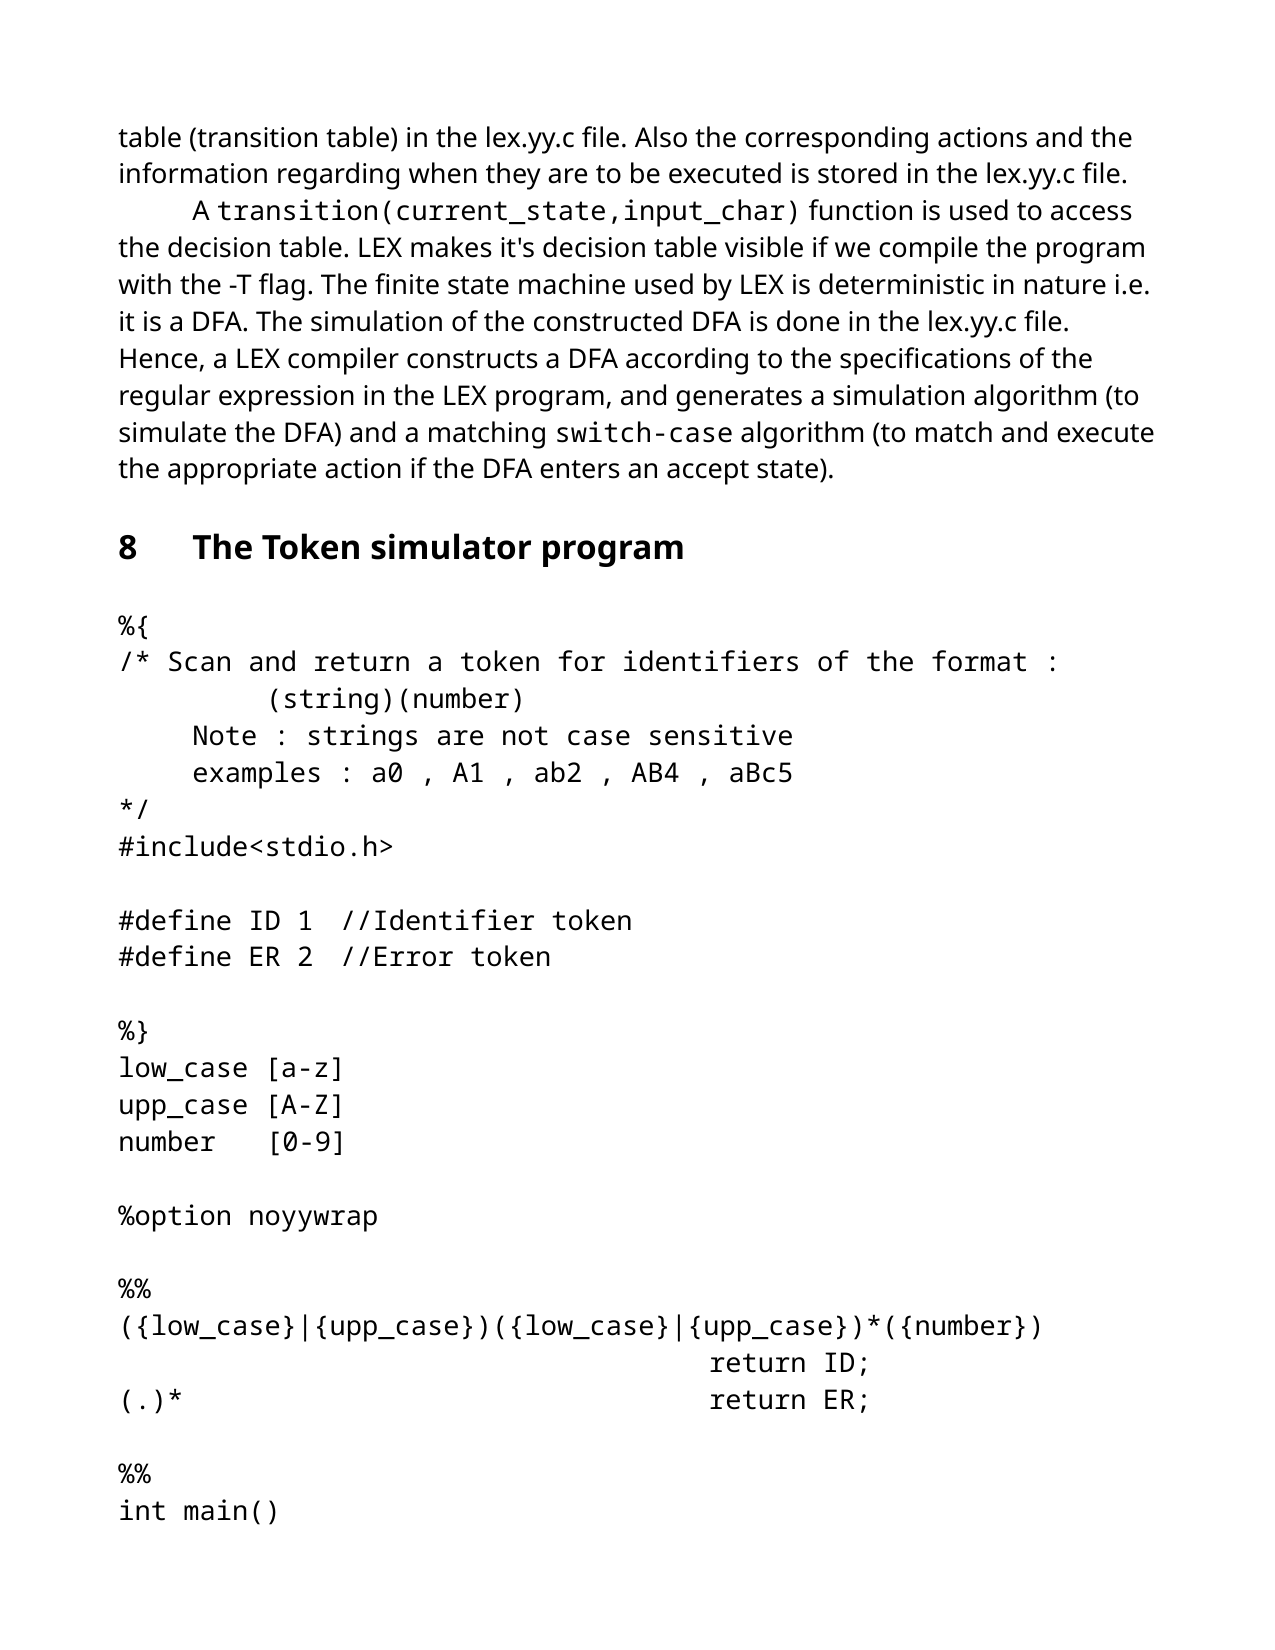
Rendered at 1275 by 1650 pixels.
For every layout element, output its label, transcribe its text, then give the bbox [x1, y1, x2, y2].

text upp_case [A-Z] [118, 1085, 1157, 1122]
text A transition(current_state,input_char) function is used to access the decision table. LEX makes it's decision table visible if we compile the program with the -T flag. The finite state machine used by LEX is deterministic in nature i.e. it is a DFA. The simulation of the constructed DFA is done in the lex.yy.c file. [118, 192, 1157, 339]
text ({low_case}|{upp_case})({low_case}|{upp_case})*({number}) [118, 1307, 1157, 1343]
text %option noyywrap [118, 1196, 1157, 1233]
text return ID; [118, 1343, 1157, 1380]
text */ [118, 790, 1157, 827]
text %% [118, 1454, 1157, 1491]
text #define ID 1 //Identifier token [118, 901, 1157, 938]
text 8 The Token simulator program [118, 524, 1157, 569]
text (.)* return ER; [118, 1380, 1157, 1417]
text %% [118, 1270, 1157, 1307]
text int main() [118, 1491, 1157, 1528]
text examples : a0 , A1 , ab2 , AB4 , aBc5 [118, 753, 1157, 790]
text %} [118, 1012, 1157, 1048]
text table (transition table) in the lex.yy.c file. Also the corresponding actions and the information regarding when they are to be executed is stored in the lex.yy.c file. [118, 118, 1157, 192]
text number [0-9] [118, 1122, 1157, 1159]
text %{ [118, 606, 1157, 643]
text /* Scan and return a token for identifiers of the format : (string)(number) [118, 643, 1157, 717]
text #define ER 2 //Error token [118, 938, 1157, 975]
text Note : strings are not case sensitive [118, 717, 1157, 753]
text low_case [a-z] [118, 1048, 1157, 1085]
text #include<stdio.h> [118, 827, 1157, 864]
text Hence, a LEX compiler constructs a DFA according to the specifications of the regular expression in the LEX program, and generates a simulation algorithm (to simulate the DFA) and a matching switch-case algorithm (to match and execute the appropriate action if the DFA enters an accept state). [118, 339, 1157, 487]
